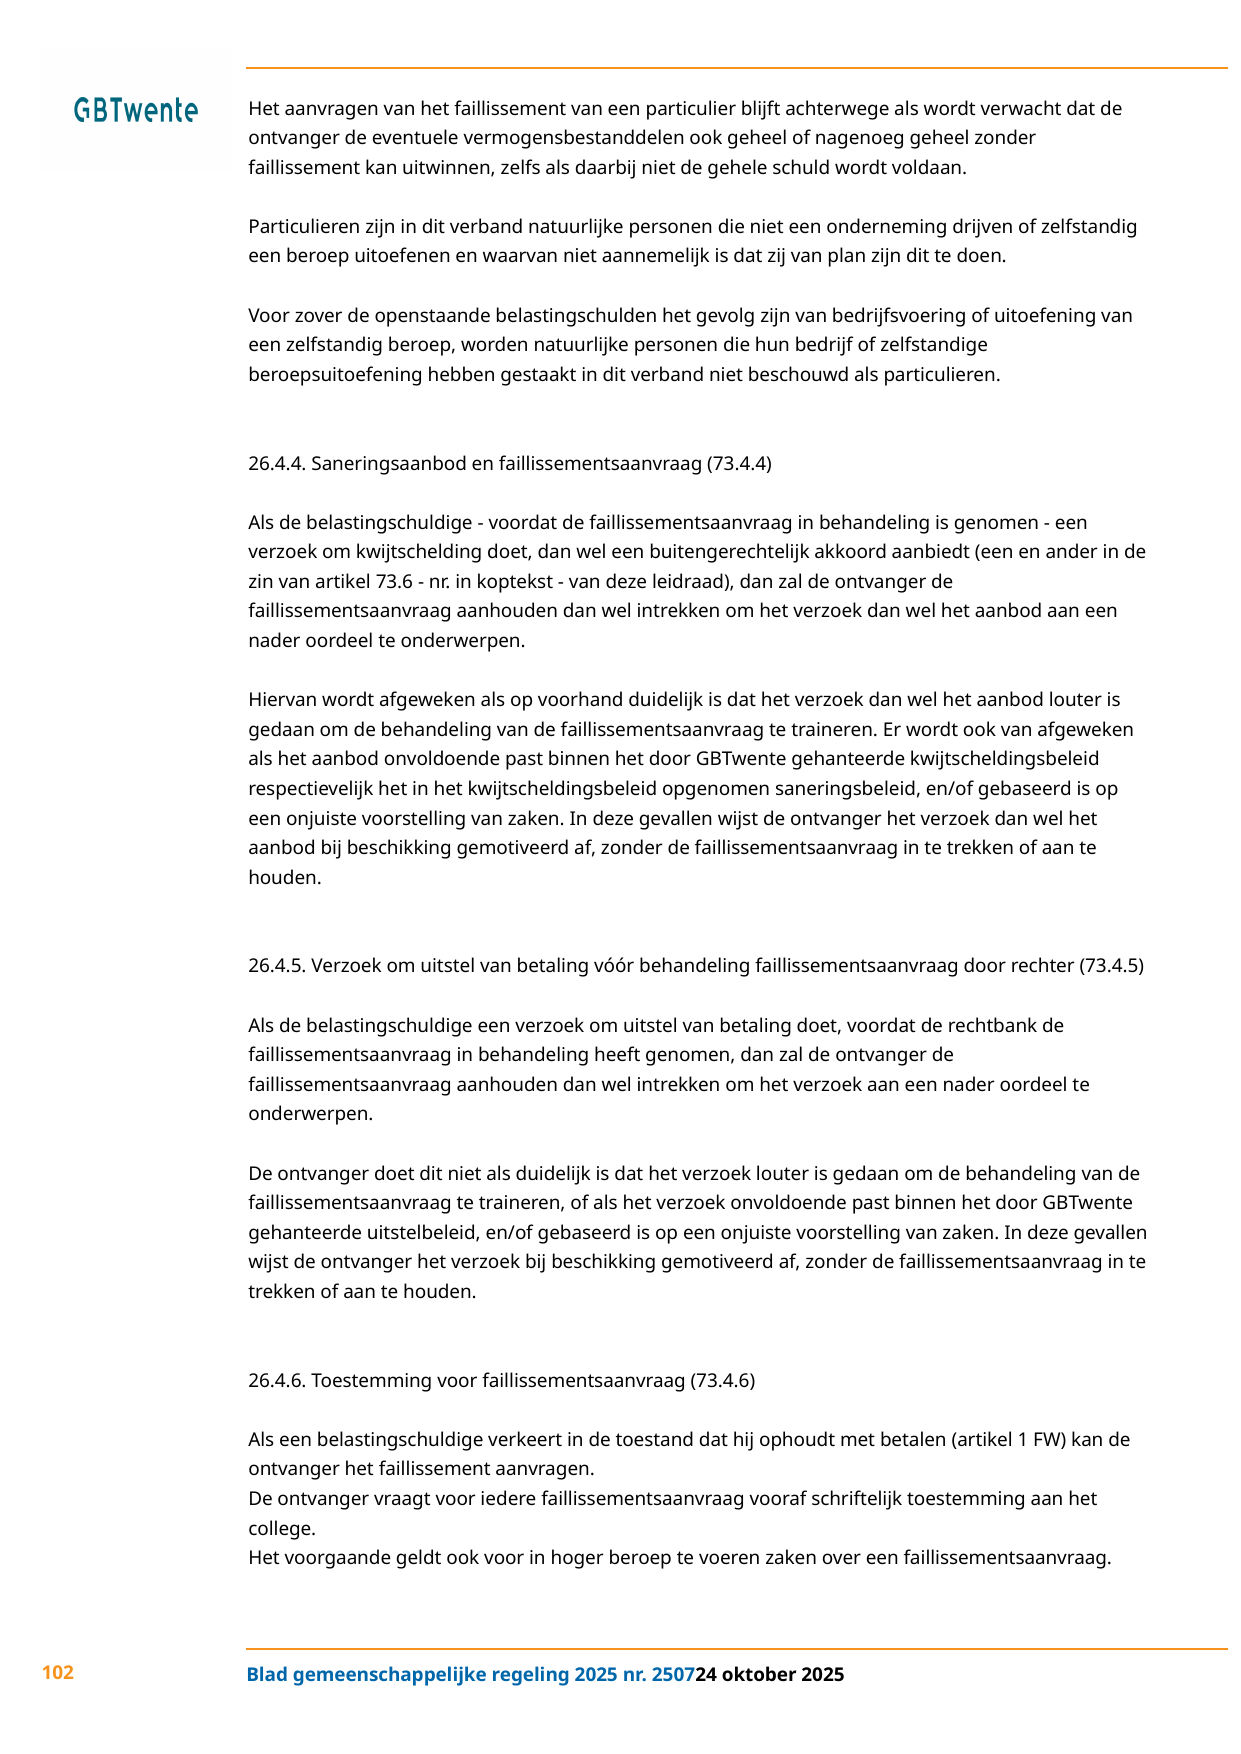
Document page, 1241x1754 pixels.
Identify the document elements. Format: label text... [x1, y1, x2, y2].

text Het aanvragen van het faillissement van een particulier blijft achterwege als wordt verwacht dat de ontvanger de eventuele vermogensbestanddelen ook geheel of nagenoeg geheel zonder faillissement kan uitwinnen, zelfs als daarbij niet de gehele schuld wordt voldaan. [248, 95, 1152, 180]
text Als een belastingschuldige verkeert in de toestand dat hij ophoudt met betalen (artikel 1 FW) kan de ontvanger het faillissement aanvragen. [248, 1426, 1152, 1481]
text Het voorgaande geldt ook voor in hoger beroep te voeren zaken over een faillissementsaanvraag. [248, 1544, 1152, 1570]
picture [41, 47, 231, 172]
text Hiervan wordt afgeweken als op voorhand duidelijk is dat het verzoek dan wel het aanbod louter is gedaan om de behandeling van de faillissementsaanvraag te traineren. Er wordt ook van afgeweken als het aanbod onvoldoende past binnen het door GBTwente gehanteerde kwijtscheldingsbeleid respectievelijk het in het kwijtscheldingsbeleid opgenomen saneringsbeleid, en/of gebaseerd is op een onjuiste voorstelling van zaken. In deze gevallen wijst de ontvanger het verzoek dan wel het aanbod bij beschikking gemotiveerd af, zonder de faillissementsaanvraag in te trekken of aan te houden. [248, 686, 1152, 890]
text Voor zover de openstaande belastingschulden het gevolg zijn van bedrijfsvoering of uitoefening van een zelfstandig beroep, worden natuurlijke personen die hun bedrijf of zelfstandige beroepsuitoefening hebben gestaakt in dit verband niet beschouwd als particulieren. [248, 302, 1152, 387]
text 26.4.5. Verzoek om uitstel van betaling vóór behandeling faillissementsaanvraag door rechter (73.4.5) [248, 953, 1152, 978]
text 26.4.6. Toestemming voor faillissementsaanvraag (73.4.6) [248, 1367, 1152, 1393]
text De ontvanger doet dit niet als duidelijk is dat het verzoek louter is gedaan om de behandeling van de faillissementsaanvraag te traineren, of als het verzoek onvoldoende past binnen het door GBTwente gehanteerde uitstelbeleid, en/of gebaseerd is op een onjuiste voorstelling van zaken. In deze gevallen wijst de ontvanger het verzoek bij beschikking gemotiveerd af, zonder de faillissementsaanvraag in te trekken of aan te houden. [248, 1160, 1152, 1304]
text 26.4.4. Saneringsaanbod en faillissementsaanvraag (73.4.4) [248, 450, 1152, 476]
text Als de belastingschuldige - voordat de faillissementsaanvraag in behandeling is genomen - een verzoek om kwijtschelding doet, dan wel een buitengerechtelijk akkoord aanbiedt (een en ander in de zin van artikel 73.6 - nr. in koptekst - van deze leidraad), dan zal de ontvanger de faillissementsaanvraag aanhouden dan wel intrekken om het verzoek dan wel het aanbod aan een nader oordeel te onderwerpen. [248, 509, 1152, 653]
text De ontvanger vraagt voor iedere faillissementsaanvraag vooraf schriftelijk toestemming aan het college. [248, 1485, 1152, 1541]
text Als de belastingschuldige een verzoek om uitstel van betaling doet, voordat de rechtbank de faillissementsaanvraag in behandeling heeft genomen, dan zal de ontvanger de faillissementsaanvraag aanhouden dan wel intrekken om het verzoek aan een nader oordeel te onderwerpen. [248, 1012, 1152, 1126]
text Particulieren zijn in dit verband natuurlijke personen die niet een onderneming drijven of zelfstandig een beroep uitoefenen en waarvan niet aannemelijk is dat zij van plan zijn dit te doen. [248, 213, 1152, 268]
